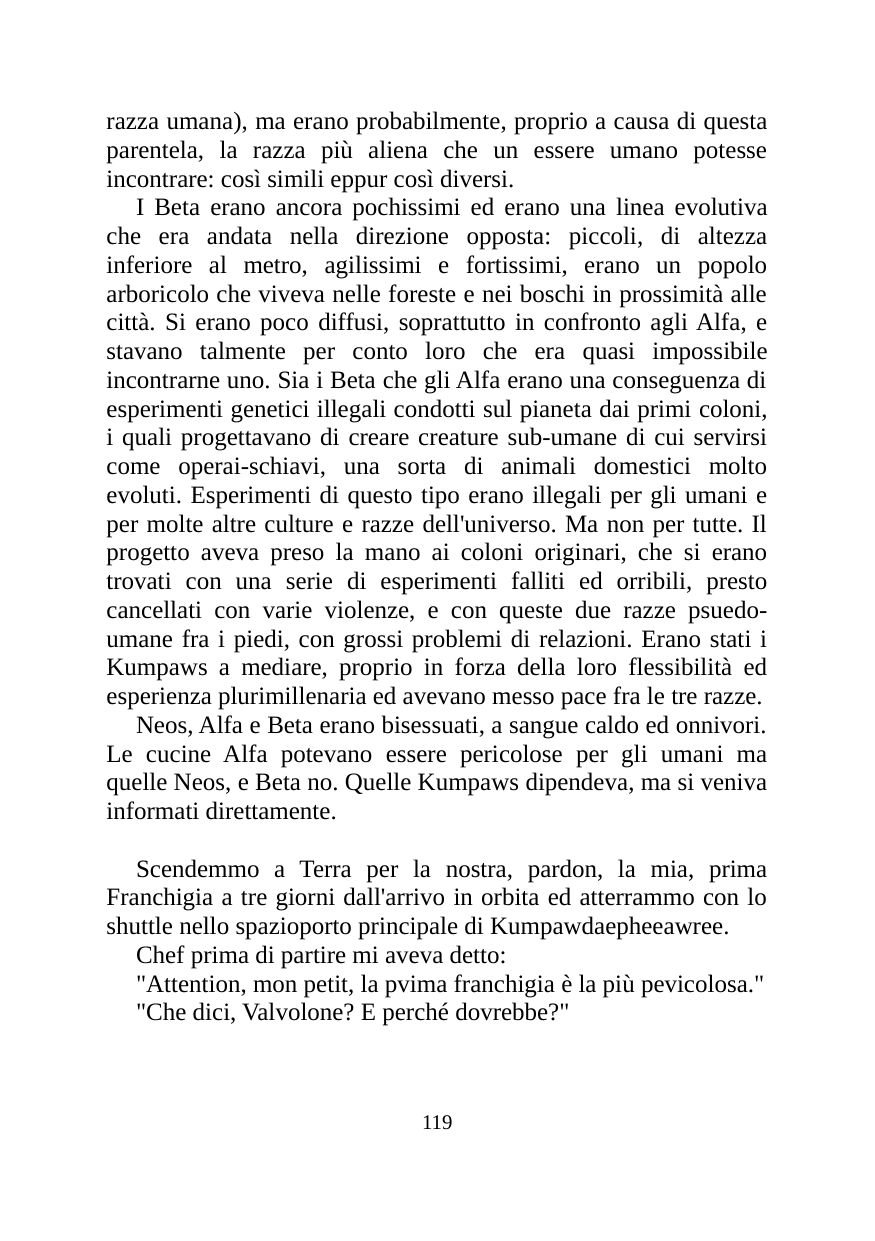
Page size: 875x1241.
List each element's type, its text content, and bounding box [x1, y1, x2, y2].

text Scendemmo a Terra per la nostra, pardon, la mia, prima Franchigia a tre giorni dall'arrivo in orbita ed atterrammo con lo shuttle nello spazioporto principale di Kumpawdaepheeawree. [106, 854, 768, 940]
text I Beta erano ancora pochissimi ed erano una linea evolutiva che era andata nella direzione opposta: piccoli, di altezza inferiore al metro, agilissimi e fortissimi, erano un popolo arboricolo che viveva nelle foreste e nei boschi in prossimità alle città. Si erano poco diffusi, soprattutto in confronto agli Alfa, e stavano talmente per conto loro che era quasi impossibile incontrarne uno. Sia i Beta che gli Alfa erano una conseguenza di esperimenti genetici illegali condotti sul pianeta dai primi coloni, i quali progettavano di creare creature sub-umane di cui servirsi come operai-schiavi, una sorta di animali domestici molto evoluti. Esperimenti di questo tipo erano illegali per gli umani e per molte altre culture e razze dell'universo. Ma non per tutte. Il progetto aveva preso la mano ai coloni originari, che si erano trovati con una serie di esperimenti falliti ed orribili, presto cancellati con varie violenze, e con queste due razze psuedo-umane fra i piedi, con grossi problemi di relazioni. Erano stati i Kumpaws a mediare, proprio in forza della loro flessibilità ed esperienza plurimillenaria ed avevano messo pace fra le tre razze. [106, 192, 768, 710]
text Chef prima di partire mi aveva detto: [106, 940, 768, 969]
text "Attention, mon petit, la pvima franchigia è la più pevicolosa." [106, 969, 768, 997]
text Neos, Alfa e Beta erano bisessuati, a sangue caldo ed onnivori. Le cucine Alfa potevano essere pericolose per gli umani ma quelle Neos, e Beta no. Quelle Kumpaws dipendeva, ma si veniva informati direttamente. [106, 710, 768, 825]
text "Che dici, Valvolone? E perché dovrebbe?" [106, 997, 768, 1026]
text razza umana), ma erano probabilmente, proprio a causa di questa parentela, la razza più aliena che un essere umano potesse incontrare: così simili eppur così diversi. [106, 106, 768, 192]
